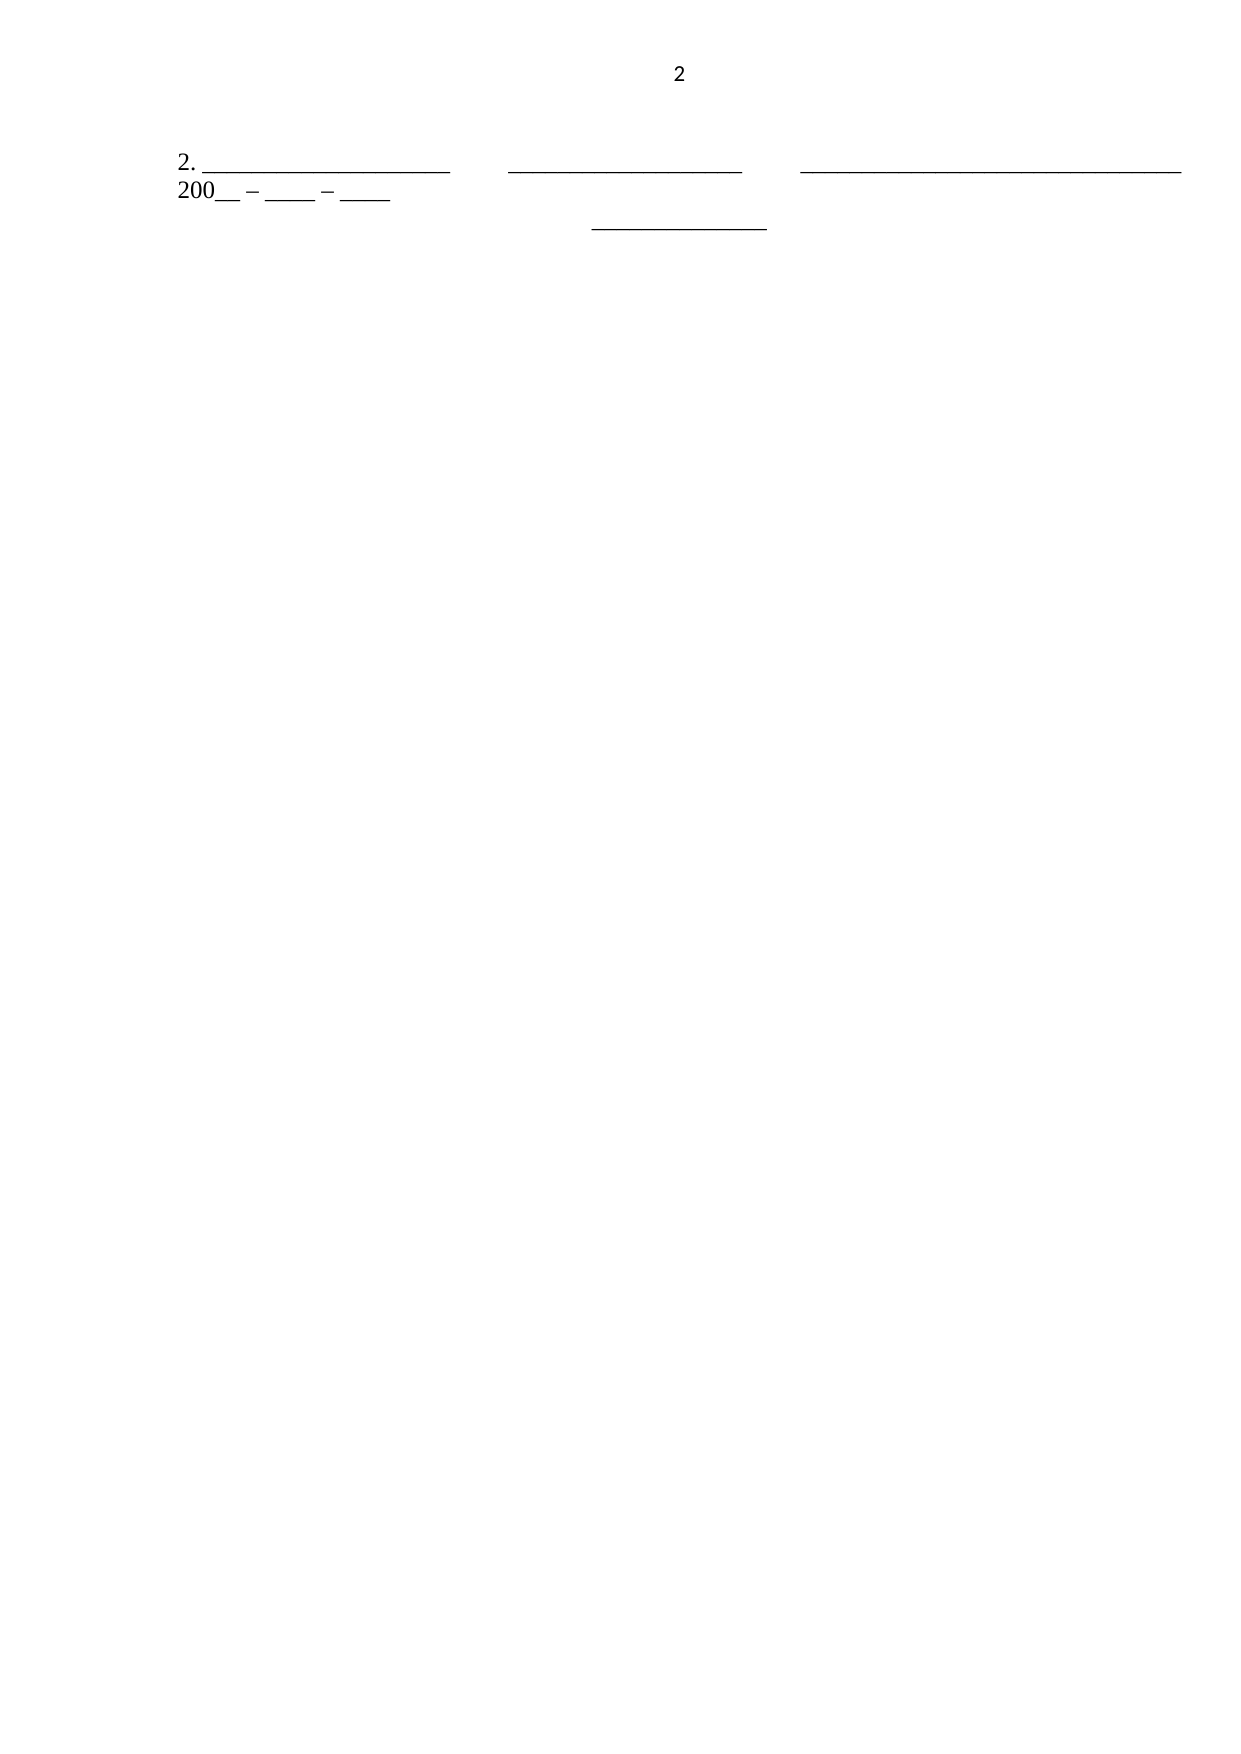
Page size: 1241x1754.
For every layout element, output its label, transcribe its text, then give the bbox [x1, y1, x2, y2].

text 2. [177, 147, 1181, 176]
text ______________ [177, 204, 1181, 233]
text 200__ – ____ – ____ [177, 176, 1181, 204]
